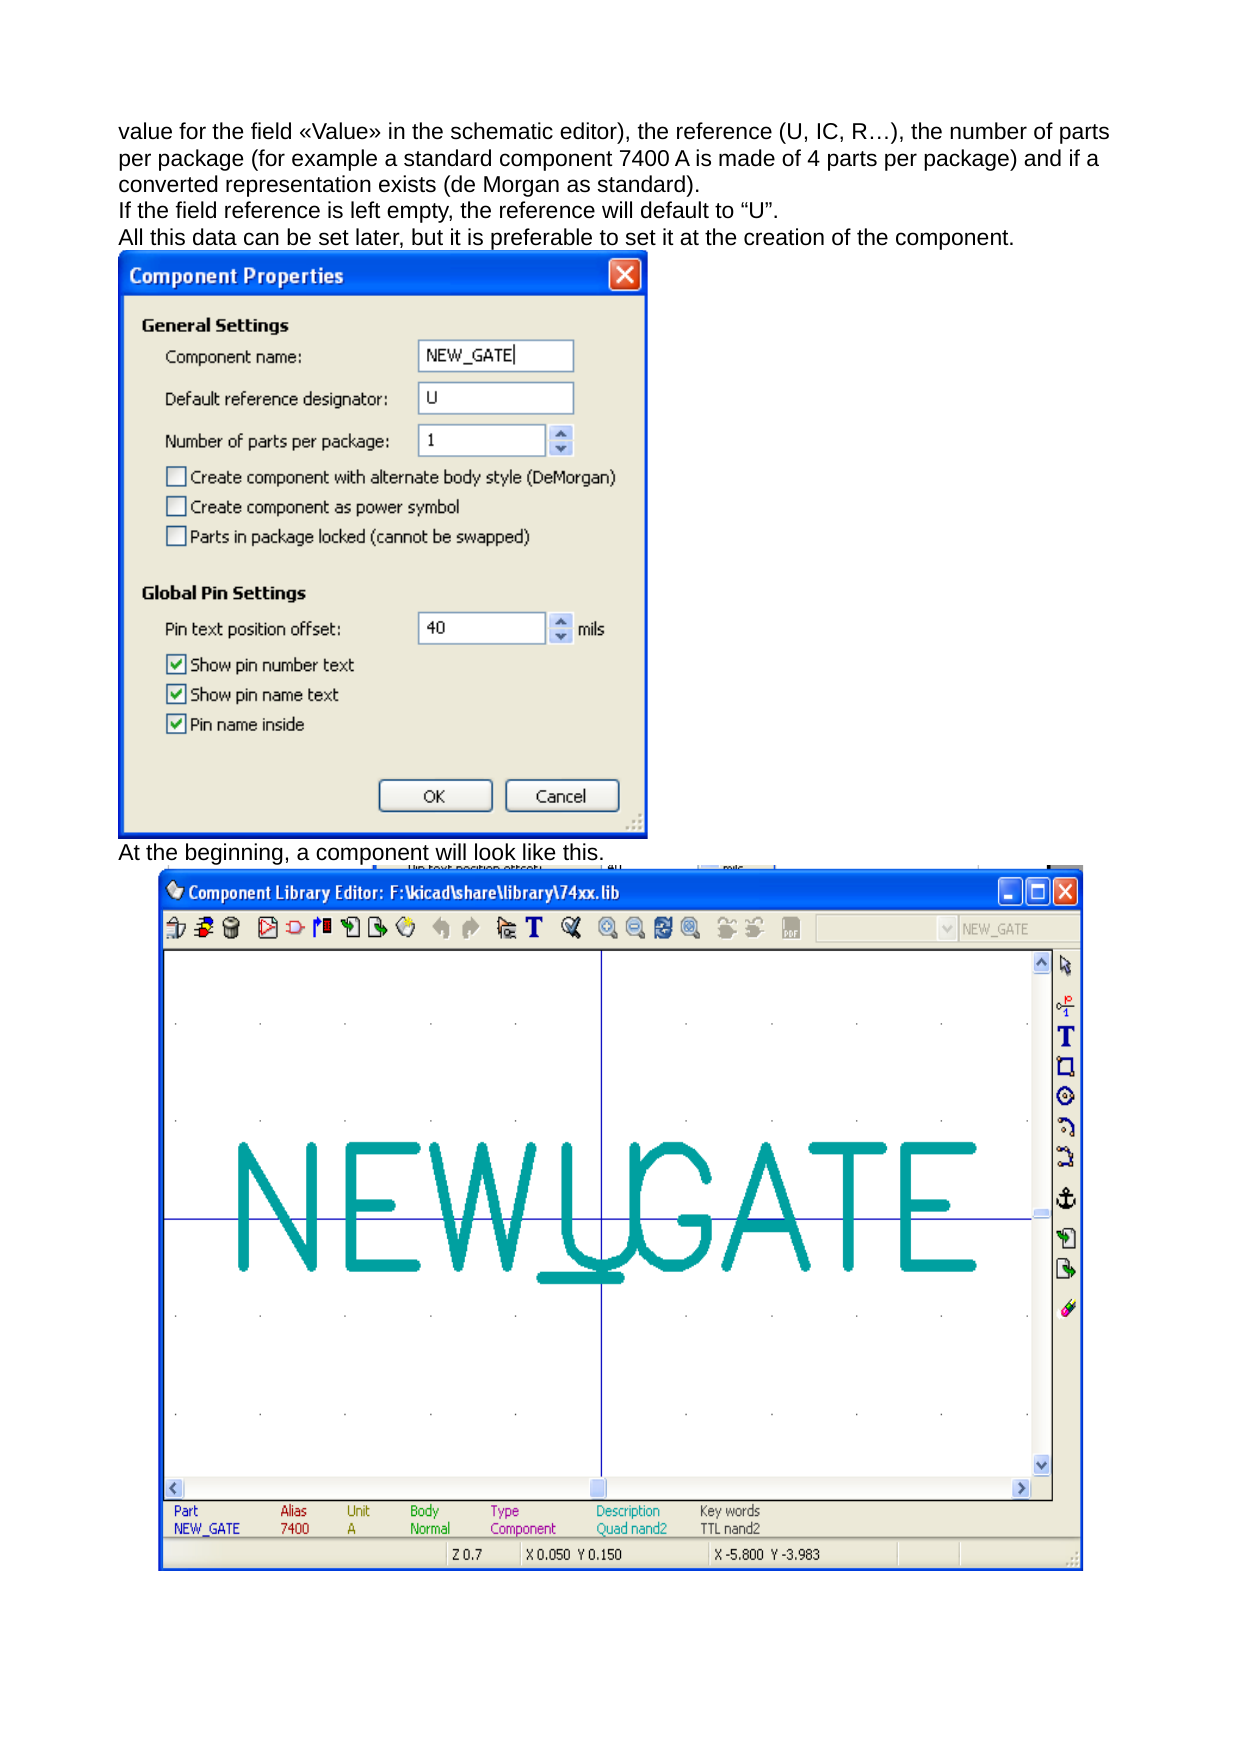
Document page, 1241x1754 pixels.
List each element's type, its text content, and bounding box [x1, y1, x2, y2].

text All this data can be set later, but it is preferable to set it at the creation of the component. [118, 223, 1122, 250]
picture [118, 250, 648, 839]
text If the field reference is left empty, the reference will default to “U”. [118, 197, 1122, 223]
text value for the field «Value» in the schematic editor), the reference (U, IC, R…), the number of parts per package (for example a standard component 7400 A is made of 4 parts per package) and if a converted representation exists (de Morgan as standard). [118, 118, 1122, 197]
text At the beginning, a component will look like this. [118, 839, 1122, 865]
picture [157, 865, 1084, 1571]
